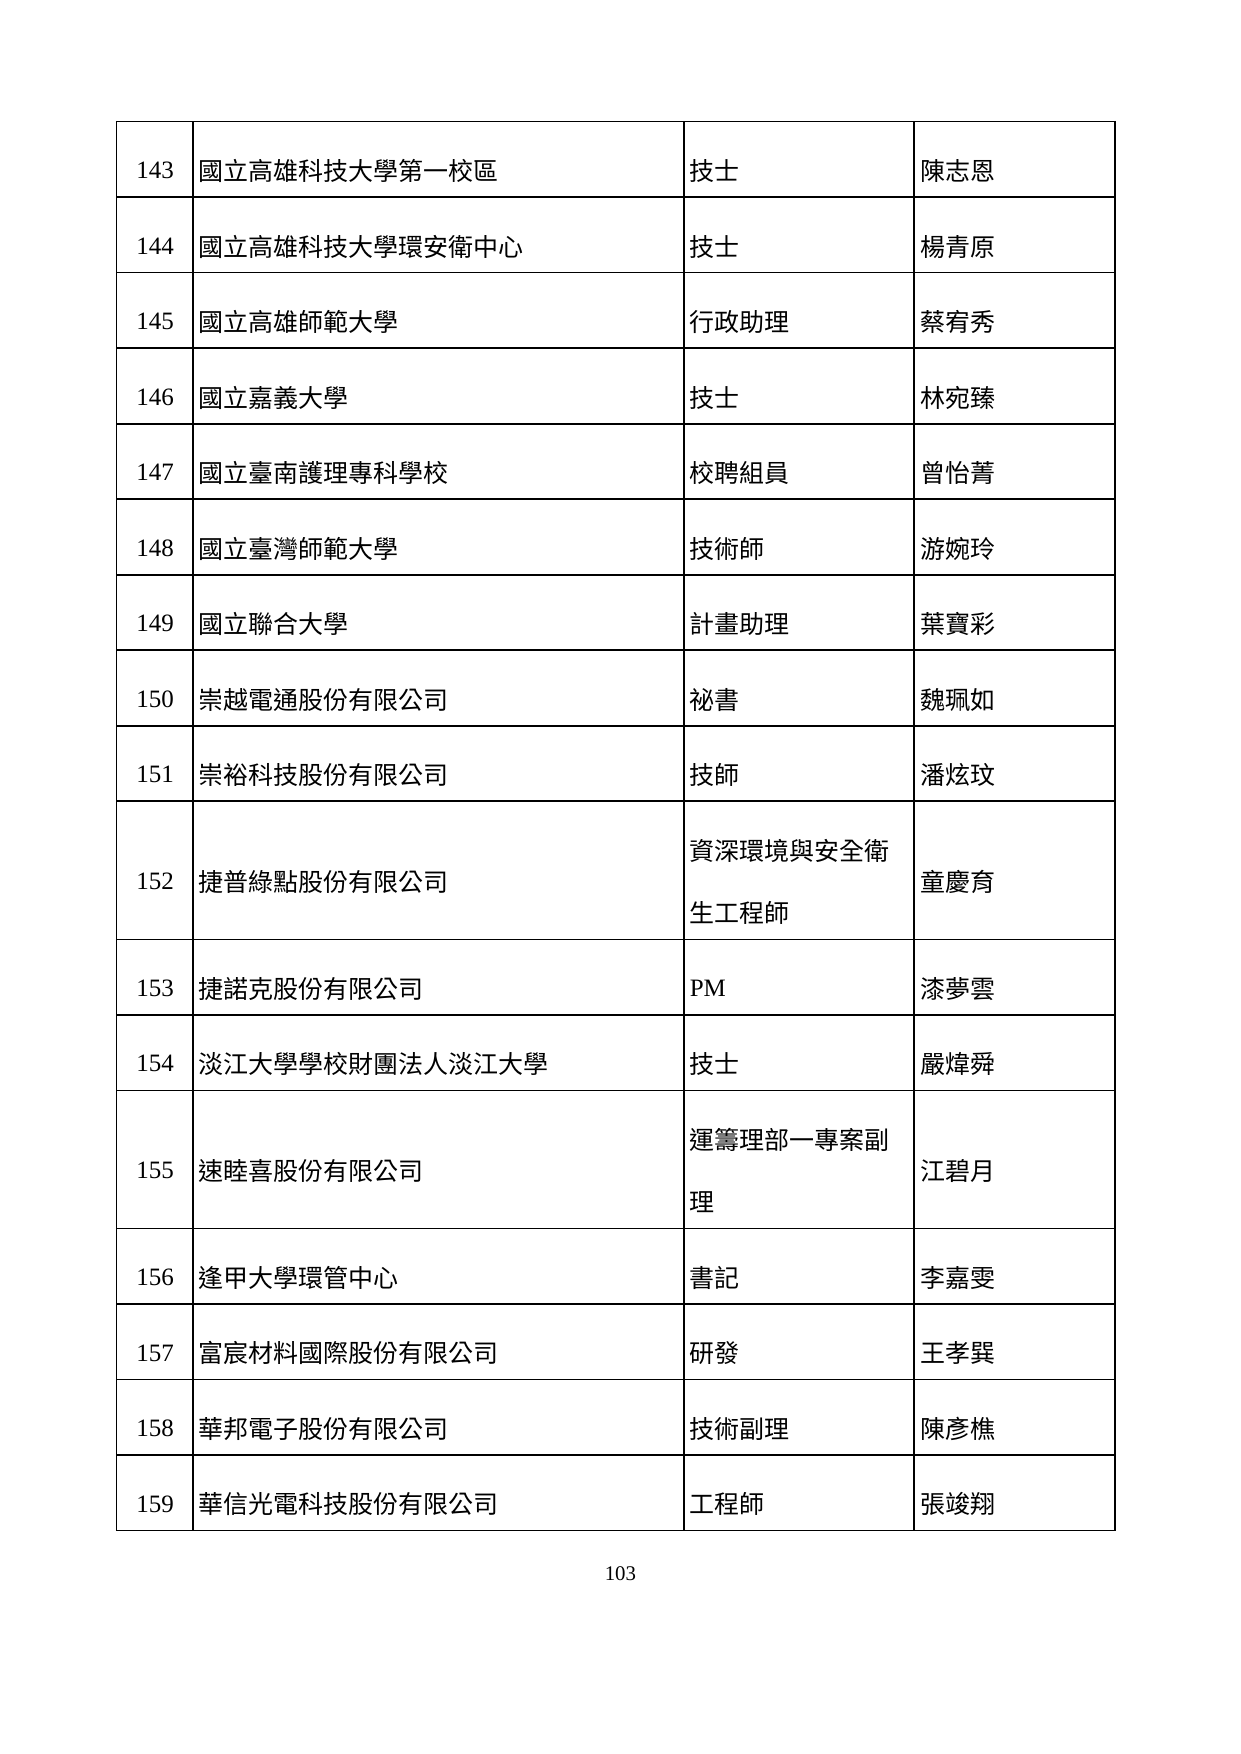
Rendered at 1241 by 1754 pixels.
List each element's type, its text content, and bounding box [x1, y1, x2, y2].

table_cell 楊青原 [915, 198, 1114, 272]
table_cell 運籌理部一專案副理 [685, 1091, 913, 1227]
table_cell 工程師 [685, 1456, 913, 1529]
table_cell 李嘉雯 [915, 1229, 1114, 1303]
table_cell 技師 [685, 727, 913, 800]
table_cell 148 [117, 500, 192, 574]
table_cell 149 [117, 576, 192, 649]
table_cell 游婉玲 [915, 500, 1114, 574]
table_cell 曾怡菁 [915, 425, 1114, 498]
table_cell 150 [117, 651, 192, 725]
table_cell 淡江大學學校財團法人淡江大學 [194, 1016, 683, 1089]
table_cell 147 [117, 425, 192, 498]
table_cell 159 [117, 1456, 192, 1529]
table_cell 華信光電科技股份有限公司 [194, 1456, 683, 1529]
table_cell 捷普綠點股份有限公司 [194, 802, 683, 938]
table_cell 王孝巽 [915, 1305, 1114, 1378]
table_cell 154 [117, 1016, 192, 1089]
table_cell 144 [117, 198, 192, 272]
table_cell 國立高雄科技大學環安衛中心 [194, 198, 683, 272]
table_cell 技士 [685, 1016, 913, 1089]
table_cell 葉寶彩 [915, 576, 1114, 649]
table_cell 國立聯合大學 [194, 576, 683, 649]
table_cell 152 [117, 802, 192, 938]
table_cell 研發 [685, 1305, 913, 1378]
table_cell 江碧月 [915, 1091, 1114, 1227]
table_cell 158 [117, 1380, 192, 1454]
table_cell 書記 [685, 1229, 913, 1303]
table_cell 155 [117, 1091, 192, 1227]
table_cell 國立高雄師範大學 [194, 273, 683, 347]
table_cell 蔡宥秀 [915, 273, 1114, 347]
table_cell 156 [117, 1229, 192, 1303]
table_cell 157 [117, 1305, 192, 1378]
table_cell 校聘組員 [685, 425, 913, 498]
table_cell 陳彥樵 [915, 1380, 1114, 1454]
table_cell 技術副理 [685, 1380, 913, 1454]
table_cell 國立高雄科技大學第一校區 [194, 122, 683, 196]
table_cell 151 [117, 727, 192, 800]
table_cell 145 [117, 273, 192, 347]
table_cell 童慶育 [915, 802, 1114, 938]
table_cell 潘炫玟 [915, 727, 1114, 800]
table_cell 富宸材料國際股份有限公司 [194, 1305, 683, 1378]
table_cell 崇裕科技股份有限公司 [194, 727, 683, 800]
table_cell 捷諾克股份有限公司 [194, 940, 683, 1014]
table_cell 技士 [685, 122, 913, 196]
table_cell 崇越電通股份有限公司 [194, 651, 683, 725]
table_cell 華邦電子股份有限公司 [194, 1380, 683, 1454]
table_cell 林宛臻 [915, 349, 1114, 423]
table_cell 逢甲大學環管中心 [194, 1229, 683, 1303]
table_cell PM [685, 940, 913, 1014]
table_cell 146 [117, 349, 192, 423]
table_cell 國立嘉義大學 [194, 349, 683, 423]
table_cell 祕書 [685, 651, 913, 725]
table_cell 漆夢雲 [915, 940, 1114, 1014]
table_cell 資深環境與安全衛生工程師 [685, 802, 913, 938]
table_cell 張竣翔 [915, 1456, 1114, 1529]
table_cell 143 [117, 122, 192, 196]
table_cell 行政助理 [685, 273, 913, 347]
table_cell 速睦喜股份有限公司 [194, 1091, 683, 1227]
table_cell 陳志恩 [915, 122, 1114, 196]
table_cell 嚴煒舜 [915, 1016, 1114, 1089]
table_cell 技術師 [685, 500, 913, 574]
table_cell 國立臺灣師範大學 [194, 500, 683, 574]
table_cell 技士 [685, 198, 913, 272]
table_cell 計畫助理 [685, 576, 913, 649]
table_cell 魏珮如 [915, 651, 1114, 725]
table_cell 技士 [685, 349, 913, 423]
table_cell 國立臺南護理專科學校 [194, 425, 683, 498]
table_cell 153 [117, 940, 192, 1014]
